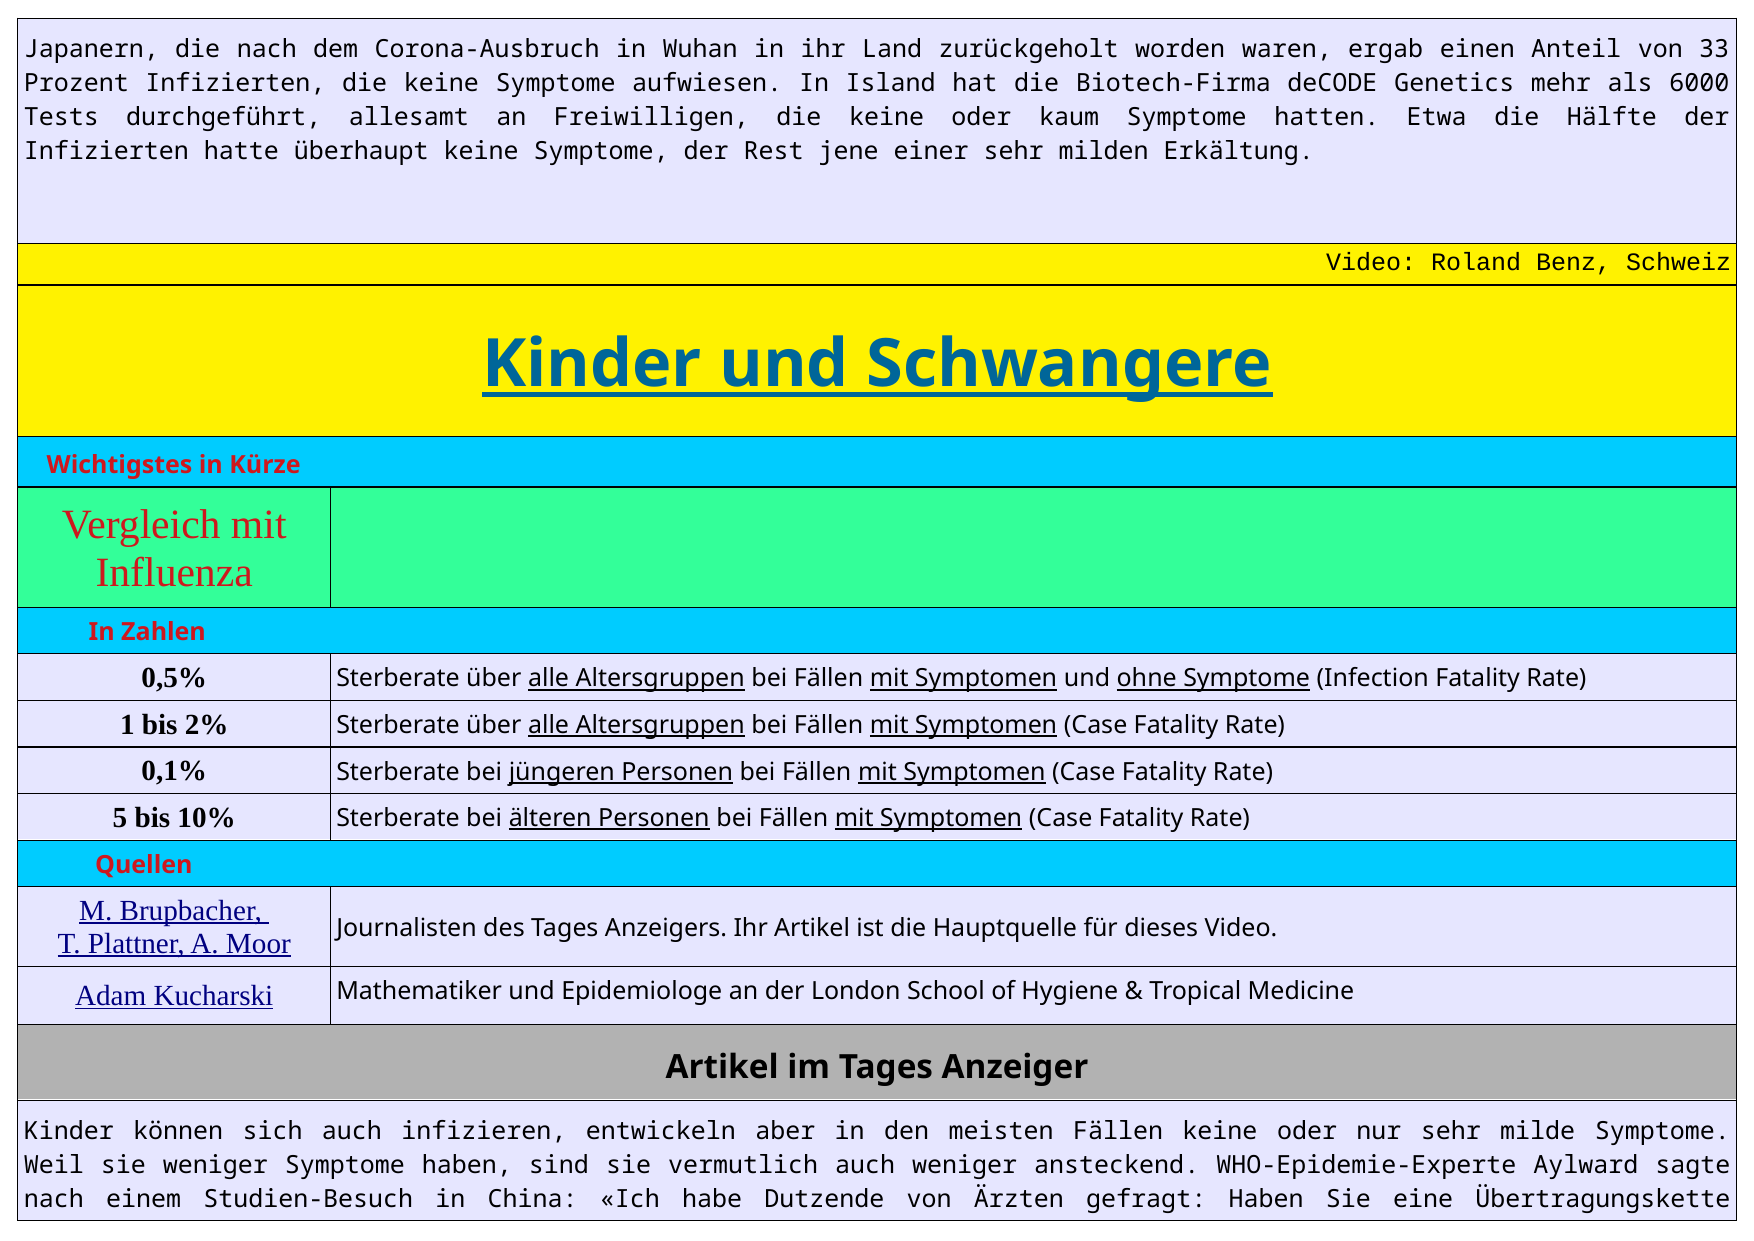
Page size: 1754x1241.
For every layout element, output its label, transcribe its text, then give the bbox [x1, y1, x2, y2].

table_cell Sterberate bei jüngeren Personen bei Fällen mit Symptomen (Case Fatality Rate) [331, 748, 1736, 793]
table_cell Journalisten des Tages Anzeigers. Ihr Artikel ist die Hauptquelle für dieses Video. [331, 887, 1736, 966]
table_cell In Zahlen [18, 608, 1736, 653]
table_header Kinder und Schwangere [18, 286, 1736, 436]
table_cell Kinder können sich auch infizieren, entwickeln aber in den meisten Fällen keine oder nur sehr milde Symptome. Weil sie weniger Symptome haben, sind sie vermutlich auch weniger ansteckend. WHO-Epidemie-Experte Aylward sagte nach einem Studien-Besuch in China: «Ich habe Dutzende von Ärzten gefragt: Haben Sie eine Übertragungskette [18, 1101, 1736, 1220]
table_cell 0,5% [18, 654, 330, 700]
table_cell [331, 488, 1736, 607]
table_cell Sterberate über alle Altersgruppen bei Fällen mit Symptomen und ohne Symptome (Infection Fatality Rate) [331, 654, 1736, 700]
table_cell 1 bis 2% [18, 701, 330, 746]
table_cell Mathematiker und Epidemiologe an der London School of Hygiene & Tropical Medicine [331, 967, 1736, 1024]
table_cell Sterberate über alle Altersgruppen bei Fällen mit Symptomen (Case Fatality Rate) [331, 701, 1736, 746]
table_cell Sterberate bei älteren Personen bei Fällen mit Symptomen (Case Fatality Rate) [331, 794, 1736, 839]
table_cell M. Brupbacher, T. Plattner, A. Moor [18, 887, 330, 966]
table_cell Adam Kucharski [18, 967, 330, 1024]
table_cell 0,1% [18, 748, 330, 793]
table_cell Vergleich mit Influenza [18, 488, 330, 607]
table_cell 5 bis 10% [18, 794, 330, 839]
table_cell Artikel im Tages Anzeiger [18, 1025, 1736, 1099]
table_cell Quellen [18, 841, 1736, 886]
table_cell Japanern, die nach dem Corona-Ausbruch in Wuhan in ihr Land zurückgeholt worden waren, ergab einen Anteil von 33 Prozent Infizierten, die keine Symptome aufwiesen. In Island hat die Biotech-Firma deCODE Genetics mehr als 6000 Tests durchgeführt, allesamt an Freiwilligen, die keine oder kaum Symptome hatten. Etwa die Hälfte der Infizierten hatte überhaupt keine Symptome, der Rest jene einer sehr milden Erkältung. [18, 19, 1736, 243]
table_cell Wichtigstes in Kürze [18, 437, 1736, 486]
table_cell Video: Roland Benz, Schweiz [18, 244, 1736, 284]
